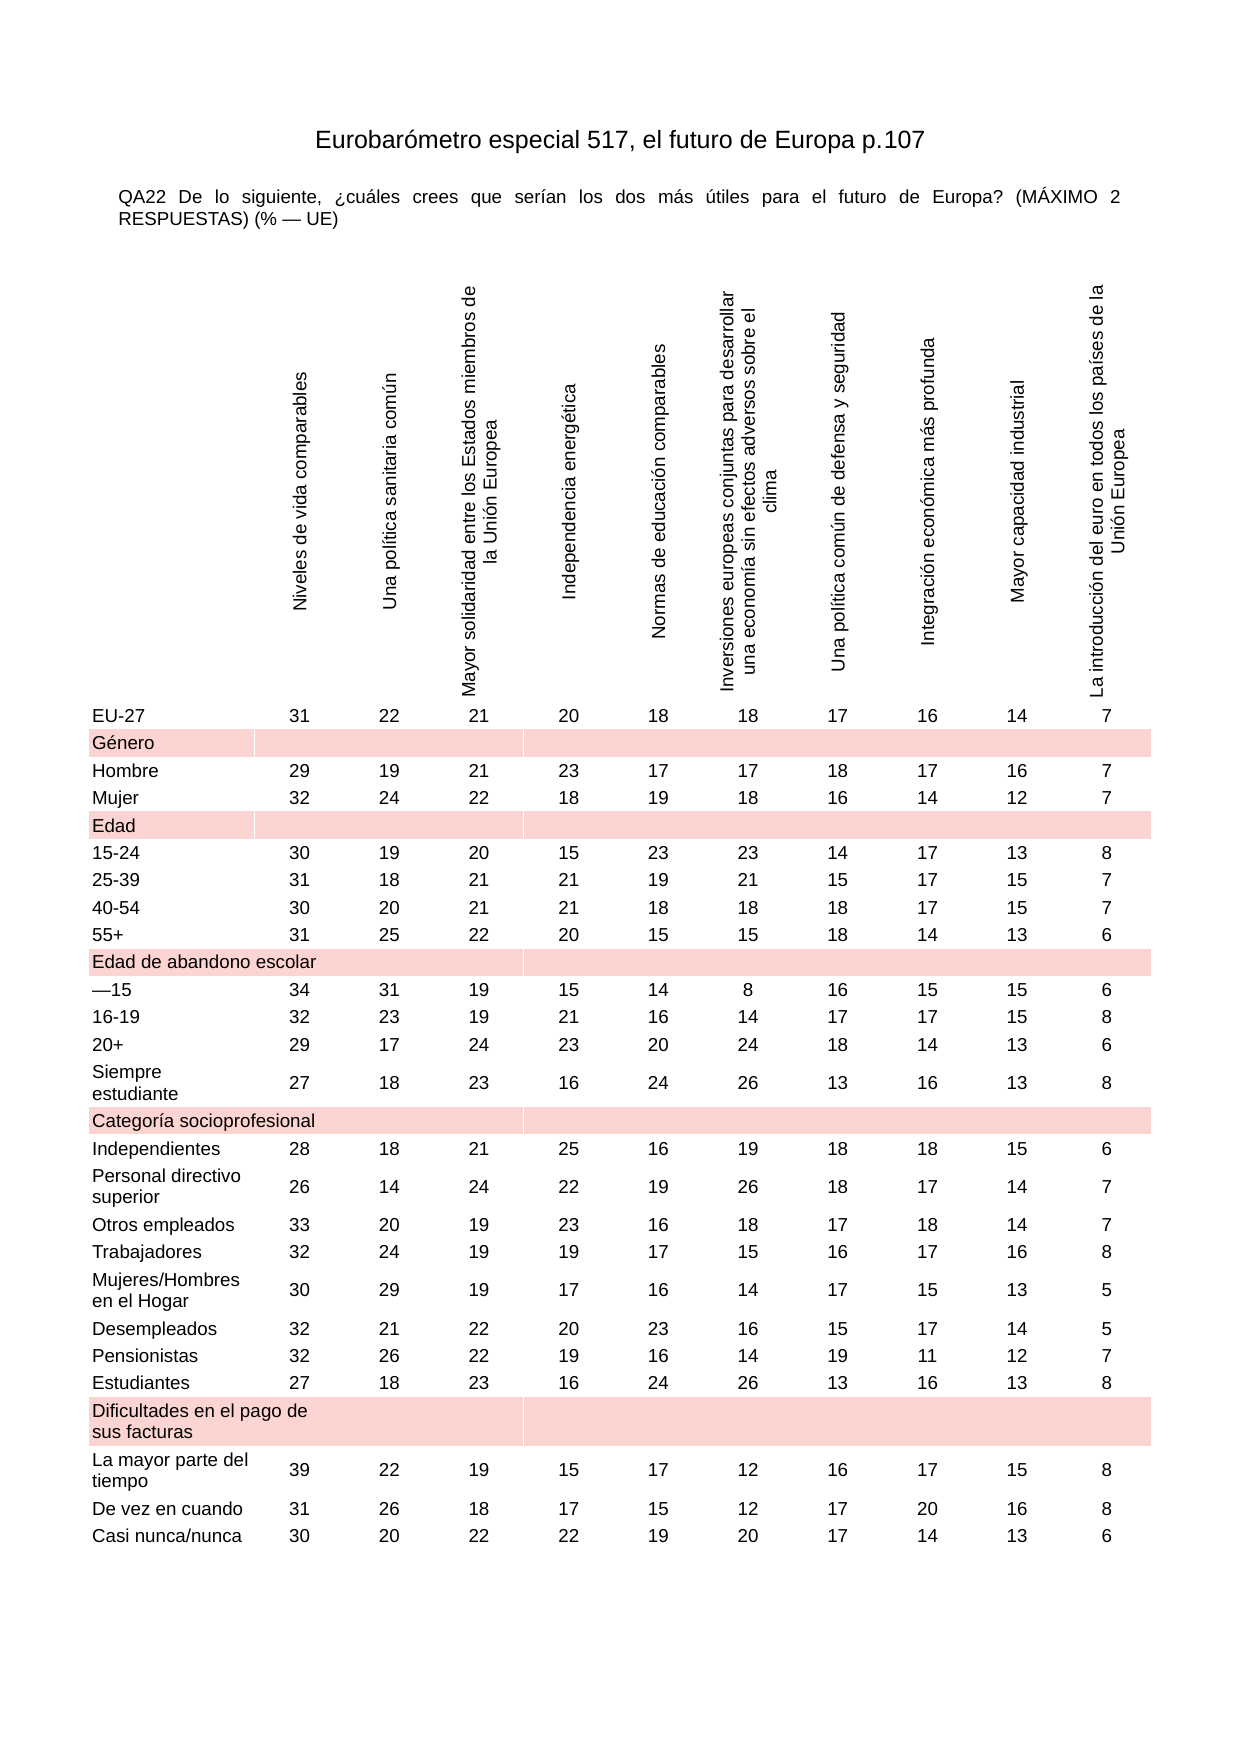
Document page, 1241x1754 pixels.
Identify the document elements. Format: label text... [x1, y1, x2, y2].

table_cell 17 [882, 1238, 972, 1266]
table_cell EU-27 [89, 702, 254, 729]
table_cell 29 [255, 757, 344, 784]
table_cell 18 [434, 1495, 523, 1522]
table_cell 30 [255, 1266, 344, 1314]
table_cell 6 [1062, 976, 1151, 1003]
table_cell 16 [882, 1058, 972, 1107]
table_cell 18 [613, 894, 703, 921]
table_cell [524, 1107, 613, 1134]
table_cell [255, 729, 344, 757]
table_cell La mayor parte del tiempo [89, 1446, 254, 1494]
table_cell 22 [434, 784, 523, 811]
table_cell 8 [1062, 1369, 1151, 1397]
table_cell 6 [1062, 1134, 1151, 1162]
table_cell 18 [613, 702, 703, 729]
table_cell 55+ [89, 921, 254, 948]
table_cell 23 [524, 1211, 613, 1238]
table_cell 19 [434, 1003, 523, 1031]
table_cell 17 [882, 757, 972, 784]
table_cell 18 [793, 1162, 882, 1211]
table_cell 11 [882, 1342, 972, 1369]
table_cell 20 [524, 921, 613, 948]
table_cell 23 [434, 1058, 523, 1107]
table_cell 19 [524, 1342, 613, 1369]
table_cell [703, 949, 793, 976]
table_cell 8 [703, 976, 793, 1003]
table_cell 17 [882, 1162, 972, 1211]
table_cell 20 [524, 1315, 613, 1342]
table_cell 5 [1062, 1266, 1151, 1314]
table_cell 13 [972, 921, 1062, 948]
table_cell 19 [344, 757, 434, 784]
table_cell 26 [703, 1058, 793, 1107]
table_cell 18 [793, 1134, 882, 1162]
table_cell [882, 811, 972, 839]
table_cell 23 [344, 1003, 434, 1031]
table_cell 16 [703, 1315, 793, 1342]
table_cell 24 [344, 1238, 434, 1266]
table_cell 12 [972, 784, 1062, 811]
table_cell 31 [255, 1495, 344, 1522]
table_cell 19 [524, 1238, 613, 1266]
table_cell 7 [1062, 702, 1151, 729]
table_cell [972, 1397, 1062, 1446]
table_cell 16 [793, 1238, 882, 1266]
table_cell 12 [703, 1495, 793, 1522]
table_cell 8 [1062, 1003, 1151, 1031]
table_cell 7 [1062, 1162, 1151, 1211]
table_cell 21 [524, 866, 613, 894]
table_cell 15 [793, 866, 882, 894]
table_cell [434, 1107, 523, 1134]
table_cell Género [89, 729, 254, 757]
table_cell 17 [882, 894, 972, 921]
table_cell 12 [972, 1342, 1062, 1369]
table_cell [703, 1107, 793, 1134]
table_cell Pensionistas [89, 1342, 254, 1369]
table_cell 14 [703, 1266, 793, 1314]
table_cell 18 [703, 784, 793, 811]
table_cell [972, 729, 1062, 757]
table_cell Mujer [89, 784, 254, 811]
table_header Mayor capacidad industrial [972, 282, 1062, 702]
table_cell 20 [344, 1522, 434, 1549]
table_cell [344, 811, 434, 839]
table_cell [613, 1397, 703, 1446]
table_cell [882, 729, 972, 757]
table_cell [613, 729, 703, 757]
table_cell —15 [89, 976, 254, 1003]
table_cell 19 [703, 1134, 793, 1162]
table_cell 17 [882, 1315, 972, 1342]
table_cell Otros empleados [89, 1211, 254, 1238]
table_cell 30 [255, 839, 344, 866]
table_cell 18 [793, 894, 882, 921]
table_cell 18 [344, 1134, 434, 1162]
table_cell 16 [613, 1134, 703, 1162]
table_cell 19 [793, 1342, 882, 1369]
table_cell 7 [1062, 866, 1151, 894]
table_cell 16-19 [89, 1003, 254, 1031]
table_cell 13 [972, 1266, 1062, 1314]
table_cell 6 [1062, 1522, 1151, 1549]
table_cell 18 [882, 1211, 972, 1238]
table_cell 22 [344, 1446, 434, 1494]
table_cell 21 [344, 1315, 434, 1342]
table_cell 14 [703, 1342, 793, 1369]
table_cell 17 [344, 1031, 434, 1058]
table_cell [793, 1397, 882, 1446]
table_cell 19 [434, 1446, 523, 1494]
table_cell 24 [434, 1162, 523, 1211]
table_header [89, 282, 254, 702]
table_cell 17 [793, 1003, 882, 1031]
table_cell 21 [434, 1134, 523, 1162]
table_cell [703, 1397, 793, 1446]
table_cell 17 [793, 1211, 882, 1238]
table_cell 39 [255, 1446, 344, 1494]
table_cell 21 [434, 702, 523, 729]
table_cell [613, 1107, 703, 1134]
table_cell 17 [882, 839, 972, 866]
table_cell 13 [972, 1058, 1062, 1107]
table_cell 19 [613, 1522, 703, 1549]
table_cell [434, 1397, 523, 1446]
table_cell Categoría socioprofesional [89, 1107, 434, 1134]
table_cell 17 [613, 1238, 703, 1266]
table_cell 22 [434, 1315, 523, 1342]
table_cell 17 [882, 1446, 972, 1494]
table_cell 21 [524, 894, 613, 921]
table_cell 21 [434, 866, 523, 894]
table_cell 26 [703, 1369, 793, 1397]
table_cell 25 [524, 1134, 613, 1162]
table_cell 27 [255, 1058, 344, 1107]
table_cell 29 [344, 1266, 434, 1314]
table_cell Hombre [89, 757, 254, 784]
table_cell 31 [255, 702, 344, 729]
table_cell 20 [524, 702, 613, 729]
table_cell 8 [1062, 1495, 1151, 1522]
table_cell [1062, 811, 1151, 839]
table_cell 8 [1062, 1058, 1151, 1107]
table_cell [1062, 1397, 1151, 1446]
table_cell 16 [972, 757, 1062, 784]
table_cell 16 [524, 1369, 613, 1397]
table_cell [793, 949, 882, 976]
table_cell 15 [793, 1315, 882, 1342]
table_cell 30 [255, 1522, 344, 1549]
table_cell Edad [89, 811, 254, 839]
table_cell 32 [255, 1003, 344, 1031]
table_cell 32 [255, 1315, 344, 1342]
table_cell 32 [255, 1342, 344, 1369]
table_cell 32 [255, 784, 344, 811]
table_cell 14 [344, 1162, 434, 1211]
table_cell 15 [703, 1238, 793, 1266]
table_cell [972, 811, 1062, 839]
table_cell 18 [882, 1134, 972, 1162]
table_header Niveles de vida comparables [255, 282, 344, 702]
table_cell 23 [524, 757, 613, 784]
table_header Una política sanitaria común [344, 282, 434, 702]
table_cell 16 [882, 702, 972, 729]
table_cell [613, 811, 703, 839]
table_cell [793, 729, 882, 757]
table_cell De vez en cuando [89, 1495, 254, 1522]
table_cell 15 [524, 839, 613, 866]
table_cell 26 [703, 1162, 793, 1211]
table_cell 23 [703, 839, 793, 866]
table_cell 14 [703, 1003, 793, 1031]
table_cell 24 [613, 1369, 703, 1397]
table_cell 16 [882, 1369, 972, 1397]
table_cell [882, 1397, 972, 1446]
table_cell 26 [344, 1495, 434, 1522]
table_cell Casi nunca/nunca [89, 1522, 254, 1549]
table_cell 28 [255, 1134, 344, 1162]
table_cell 22 [344, 702, 434, 729]
table_cell 15 [524, 1446, 613, 1494]
table_header La introducción del euro en todos los países de la Unión Europea [1062, 282, 1151, 702]
table_cell 23 [613, 1315, 703, 1342]
table_cell 22 [434, 1342, 523, 1369]
table_cell 14 [882, 1031, 972, 1058]
table_cell 24 [613, 1058, 703, 1107]
table_cell 17 [793, 702, 882, 729]
table_cell [524, 811, 613, 839]
table_cell 8 [1062, 1446, 1151, 1494]
table_cell 21 [434, 894, 523, 921]
table_cell [434, 729, 523, 757]
table_cell 27 [255, 1369, 344, 1397]
table_cell 13 [972, 1369, 1062, 1397]
table_cell 19 [434, 1266, 523, 1314]
table_cell 24 [434, 1031, 523, 1058]
table_cell 31 [255, 866, 344, 894]
table_cell Edad de abandono escolar [89, 949, 344, 976]
table_cell 22 [524, 1162, 613, 1211]
table_cell 17 [882, 1003, 972, 1031]
table_cell Independientes [89, 1134, 254, 1162]
table_cell 5 [1062, 1315, 1151, 1342]
table_cell 15 [972, 976, 1062, 1003]
table_cell 19 [434, 976, 523, 1003]
table_cell 16 [613, 1211, 703, 1238]
table_cell [793, 1107, 882, 1134]
table_cell [613, 949, 703, 976]
table_cell 18 [524, 784, 613, 811]
table_cell [1062, 949, 1151, 976]
table_cell 20 [344, 894, 434, 921]
table_cell [524, 1397, 613, 1446]
text QA22 De lo siguiente, ¿cuáles crees que serían los dos más útiles para el futuro de Europa? (MÁXIMO 2 RESPUESTAS) (% — UE) [118, 186, 1122, 229]
table_cell 24 [344, 784, 434, 811]
table_cell 18 [344, 866, 434, 894]
table_cell 14 [882, 784, 972, 811]
table_cell 18 [703, 702, 793, 729]
table_header Mayor solidaridad entre los Estados miembros de la Unión Europea [434, 282, 523, 702]
table_cell 15 [972, 1134, 1062, 1162]
table_cell 17 [703, 757, 793, 784]
table_cell 19 [344, 839, 434, 866]
table_cell 12 [703, 1446, 793, 1494]
table_cell 17 [793, 1266, 882, 1314]
table_cell 16 [793, 1446, 882, 1494]
table_cell 15 [972, 1446, 1062, 1494]
table_cell 21 [703, 866, 793, 894]
table_cell 14 [972, 1162, 1062, 1211]
table_cell 6 [1062, 921, 1151, 948]
table_cell [1062, 729, 1151, 757]
table_cell [524, 729, 613, 757]
table_cell 7 [1062, 1342, 1151, 1369]
table_cell Mujeres/Hombres en el Hogar [89, 1266, 254, 1314]
table_cell 21 [524, 1003, 613, 1031]
table_cell Siempre estudiante [89, 1058, 254, 1107]
table_cell 18 [703, 894, 793, 921]
table_cell 13 [793, 1058, 882, 1107]
table_cell [344, 729, 434, 757]
table_cell 20 [882, 1495, 972, 1522]
table_cell 14 [972, 1211, 1062, 1238]
table_cell [972, 1107, 1062, 1134]
table_cell 16 [793, 784, 882, 811]
table_cell 40-54 [89, 894, 254, 921]
table_cell 15 [972, 866, 1062, 894]
table_cell 20+ [89, 1031, 254, 1058]
table_cell 19 [613, 784, 703, 811]
table_cell [1062, 1107, 1151, 1134]
table_cell 20 [434, 839, 523, 866]
table_header Normas de educación comparables [613, 282, 703, 702]
table_cell 13 [972, 1031, 1062, 1058]
table_cell 31 [344, 976, 434, 1003]
table_cell 19 [613, 866, 703, 894]
table_cell 22 [524, 1522, 613, 1549]
table_cell 15 [613, 921, 703, 948]
table_cell 22 [434, 921, 523, 948]
table_cell 13 [972, 1522, 1062, 1549]
table_cell 13 [972, 839, 1062, 866]
table_cell 17 [882, 866, 972, 894]
table_cell 16 [793, 976, 882, 1003]
table_cell 16 [613, 1003, 703, 1031]
table_header Independencia energética [524, 282, 613, 702]
table_cell 18 [793, 921, 882, 948]
table_cell Estudiantes [89, 1369, 254, 1397]
table_cell Trabajadores [89, 1238, 254, 1266]
table_cell 25 [344, 921, 434, 948]
table_cell 13 [793, 1369, 882, 1397]
table_cell 17 [793, 1522, 882, 1549]
table_cell [882, 949, 972, 976]
table_cell 29 [255, 1031, 344, 1058]
table_cell 20 [703, 1522, 793, 1549]
table_header Integración económica más profunda [882, 282, 972, 702]
table_cell 26 [344, 1342, 434, 1369]
table_cell 18 [703, 1211, 793, 1238]
table_cell 20 [613, 1031, 703, 1058]
table_cell 15 [972, 894, 1062, 921]
table_cell 16 [972, 1238, 1062, 1266]
table_cell 24 [703, 1031, 793, 1058]
table_cell 20 [344, 1211, 434, 1238]
table_cell 25-39 [89, 866, 254, 894]
table_cell [524, 949, 613, 976]
table_cell 8 [1062, 839, 1151, 866]
table_cell 33 [255, 1211, 344, 1238]
table_cell 19 [434, 1238, 523, 1266]
table_cell 6 [1062, 1031, 1151, 1058]
table_cell 14 [613, 976, 703, 1003]
table_cell 15 [703, 921, 793, 948]
table_cell 31 [255, 921, 344, 948]
table_cell 17 [524, 1266, 613, 1314]
table_cell 14 [793, 839, 882, 866]
table_cell 16 [613, 1342, 703, 1369]
table_cell Dificultades en el pago de sus facturas [89, 1397, 344, 1446]
table_cell 18 [344, 1369, 434, 1397]
table_cell 23 [613, 839, 703, 866]
table_cell 18 [793, 1031, 882, 1058]
table_cell 15-24 [89, 839, 254, 866]
table_cell [972, 949, 1062, 976]
table_cell 15 [524, 976, 613, 1003]
table_cell [703, 729, 793, 757]
table_header Inversiones europeas conjuntas para desarrollar una economía sin efectos adversos sobre el clima [703, 282, 793, 702]
table_cell 15 [882, 1266, 972, 1314]
table_cell 26 [255, 1162, 344, 1211]
table_cell 15 [882, 976, 972, 1003]
table_cell 17 [524, 1495, 613, 1522]
table_cell 17 [793, 1495, 882, 1522]
table_cell 7 [1062, 1211, 1151, 1238]
table_cell 15 [972, 1003, 1062, 1031]
table_cell 14 [882, 921, 972, 948]
table_cell 16 [972, 1495, 1062, 1522]
table_cell 30 [255, 894, 344, 921]
table_cell 19 [613, 1162, 703, 1211]
table_cell 32 [255, 1238, 344, 1266]
table_cell [344, 1397, 434, 1446]
table_cell 14 [882, 1522, 972, 1549]
table_cell 18 [344, 1058, 434, 1107]
table_cell [255, 811, 344, 839]
table_cell [882, 1107, 972, 1134]
table_cell 21 [434, 757, 523, 784]
table_cell 14 [972, 1315, 1062, 1342]
table_cell 19 [434, 1211, 523, 1238]
table_cell [434, 949, 523, 976]
table_cell [703, 811, 793, 839]
table_cell 7 [1062, 757, 1151, 784]
table_cell 7 [1062, 894, 1151, 921]
table_cell 23 [524, 1031, 613, 1058]
table_cell [793, 811, 882, 839]
table_cell 18 [793, 757, 882, 784]
table_cell 23 [434, 1369, 523, 1397]
table_cell 22 [434, 1522, 523, 1549]
table_cell Personal directivo superior [89, 1162, 254, 1211]
table_cell 15 [613, 1495, 703, 1522]
table_header Una política común de defensa y seguridad [793, 282, 882, 702]
table_cell 7 [1062, 784, 1151, 811]
table_cell 16 [524, 1058, 613, 1107]
table_cell [344, 949, 434, 976]
table_cell Desempleados [89, 1315, 254, 1342]
table_cell [434, 811, 523, 839]
table_cell 17 [613, 757, 703, 784]
table_cell 17 [613, 1446, 703, 1494]
table_cell 8 [1062, 1238, 1151, 1266]
table_cell 16 [613, 1266, 703, 1314]
table_cell 14 [972, 702, 1062, 729]
table_cell 34 [255, 976, 344, 1003]
